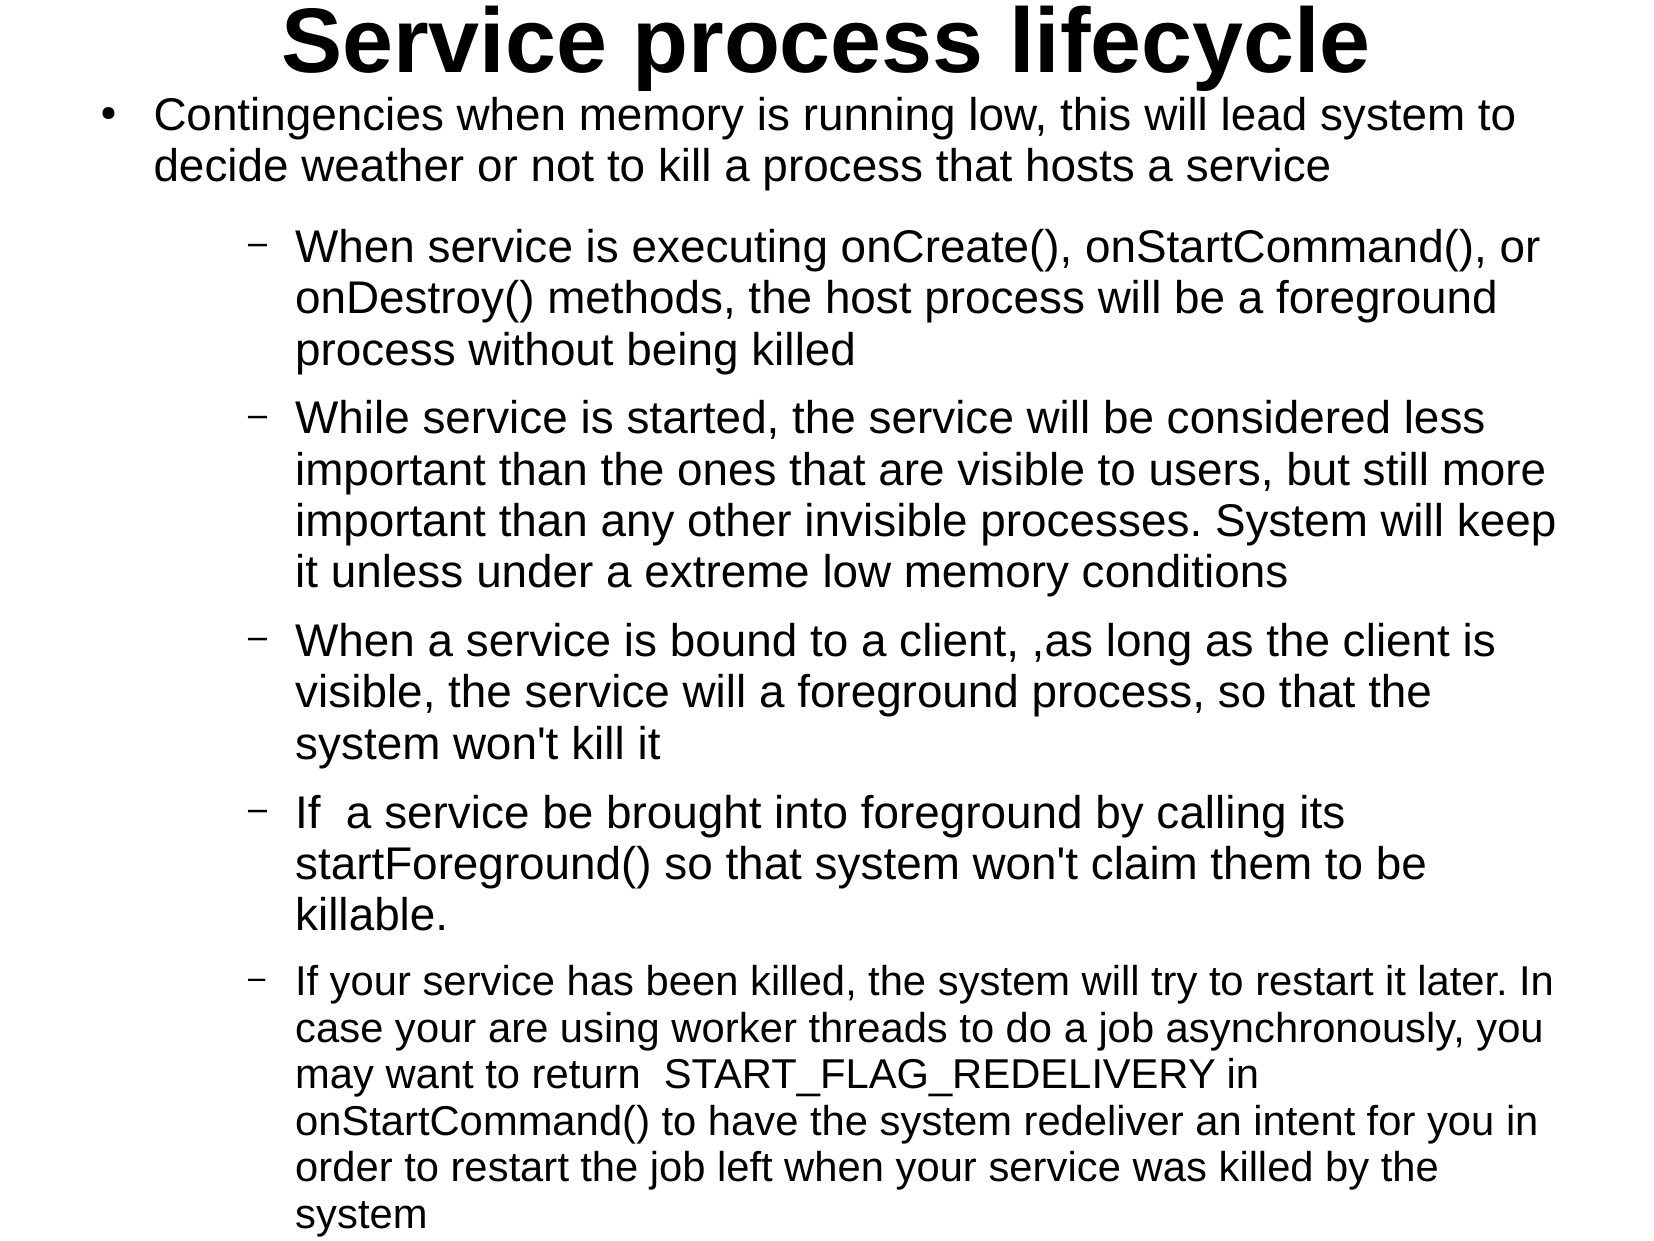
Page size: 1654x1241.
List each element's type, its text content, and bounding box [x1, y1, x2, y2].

title Service process lifecycle [82, 0, 1571, 88]
list Contingencies when memory is running low, this will lead system to decide weather or not to kill a process that hosts a service When service is executing onCreate(), onStartCommand(), or onDestroy() methods, the host process will be a foreground process without being killed While service is started, the service will be considered less important than the ones that are visible to users, but still more important than any other invisible processes. System will keep it unless under a extreme low memory conditions When a service is bound to a client, ,as long as the client is visible, the service will a foreground process, so that the system won't kill it If a service be brought into foreground by calling its startForeground() so that system won't claim them to be killable. If your service has been killed, the system will try to restart it later. In case your are using worker threads to do a job asynchronously, you may want to return START_FLAG_REDELIVERY in onStartCommand() to have the system redeliver an intent for you in order to restart the job left when your service was killed by the system [82, 88, 1571, 1236]
